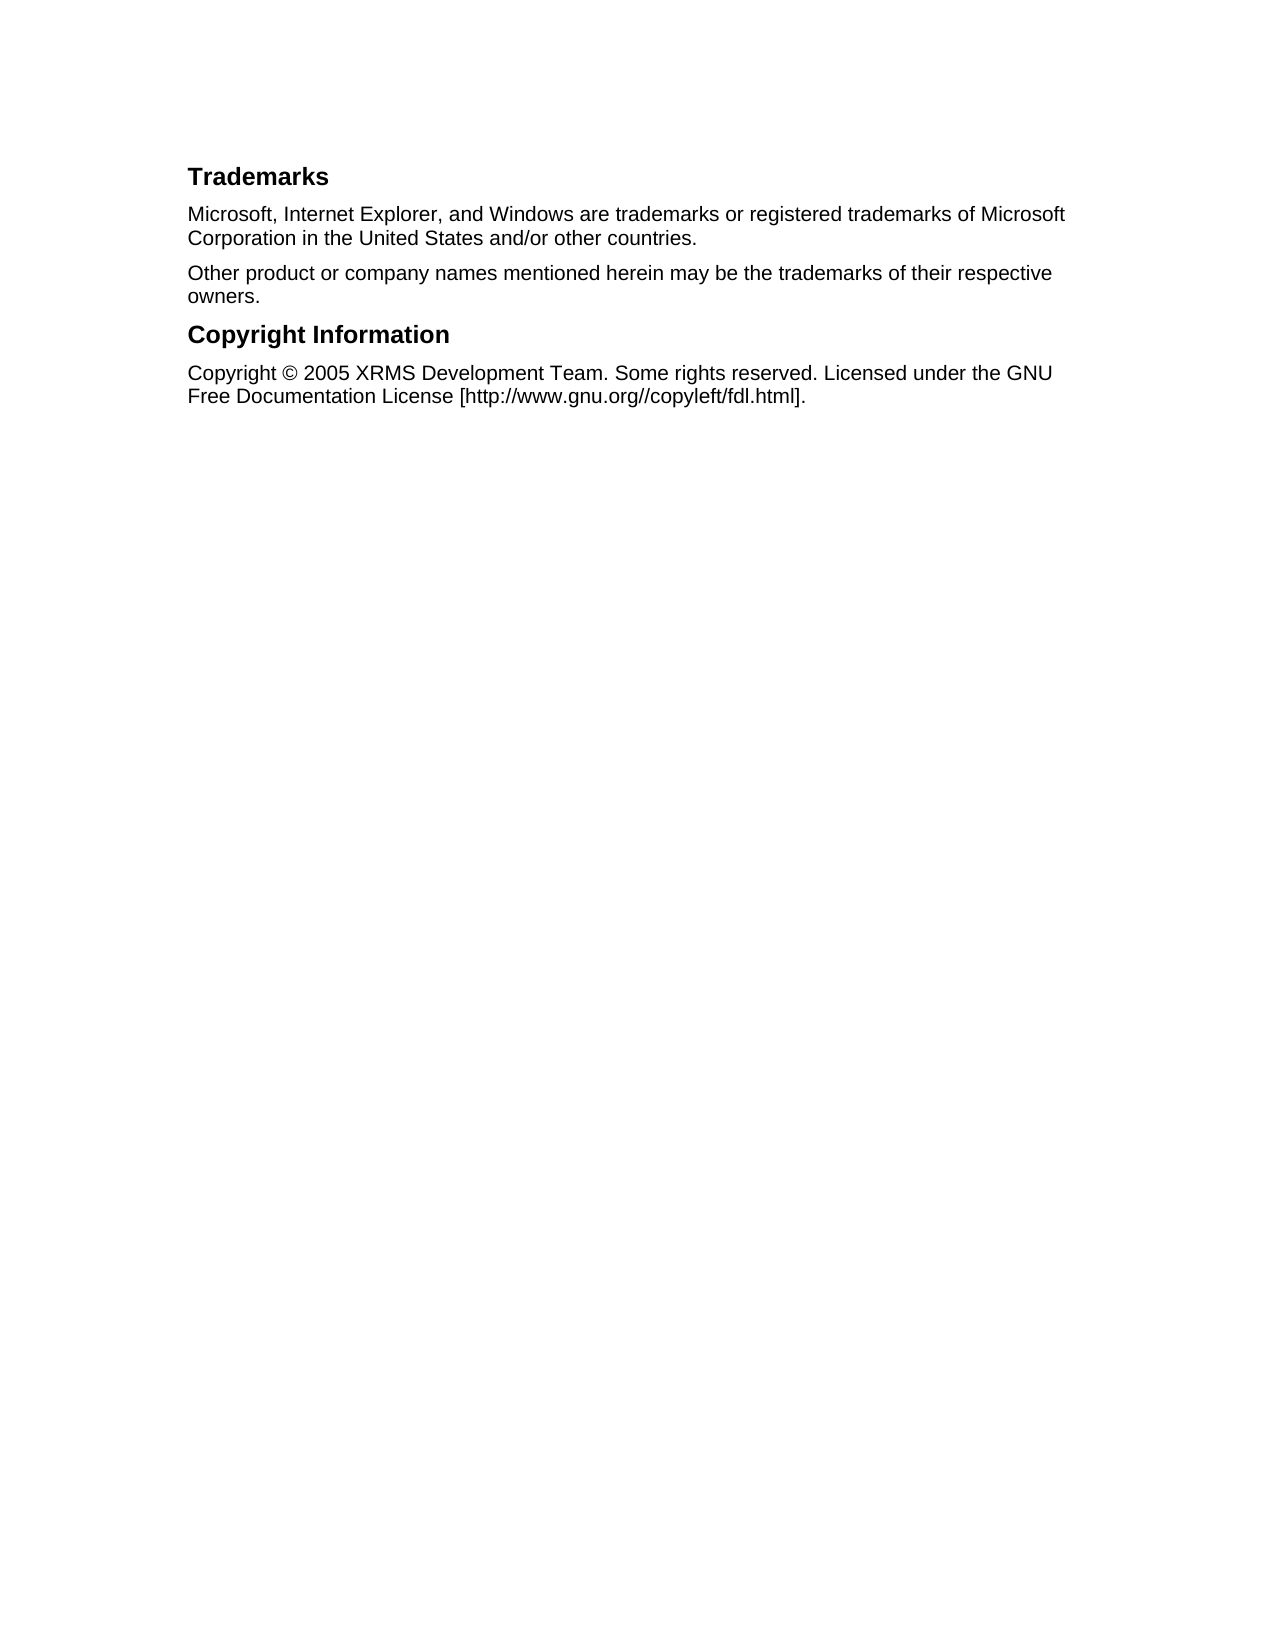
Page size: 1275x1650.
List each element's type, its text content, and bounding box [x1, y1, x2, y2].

text Other product or company names mentioned herein may be the trademarks of their respective owners. [187, 262, 1087, 308]
text Microsoft, Internet Explorer, and Windows are trademarks or registered trademarks of Microsoft Corporation in the United States and/or other countries. [187, 203, 1087, 249]
text Trademarks [187, 162, 1087, 190]
text Copyright © 2005 XRMS Development Team. Some rights reserved. Licensed under the GNU Free Documentation License [http://www.gnu.org//copyleft/fdl.html]. [187, 361, 1087, 408]
text Copyright Information [187, 321, 1087, 349]
